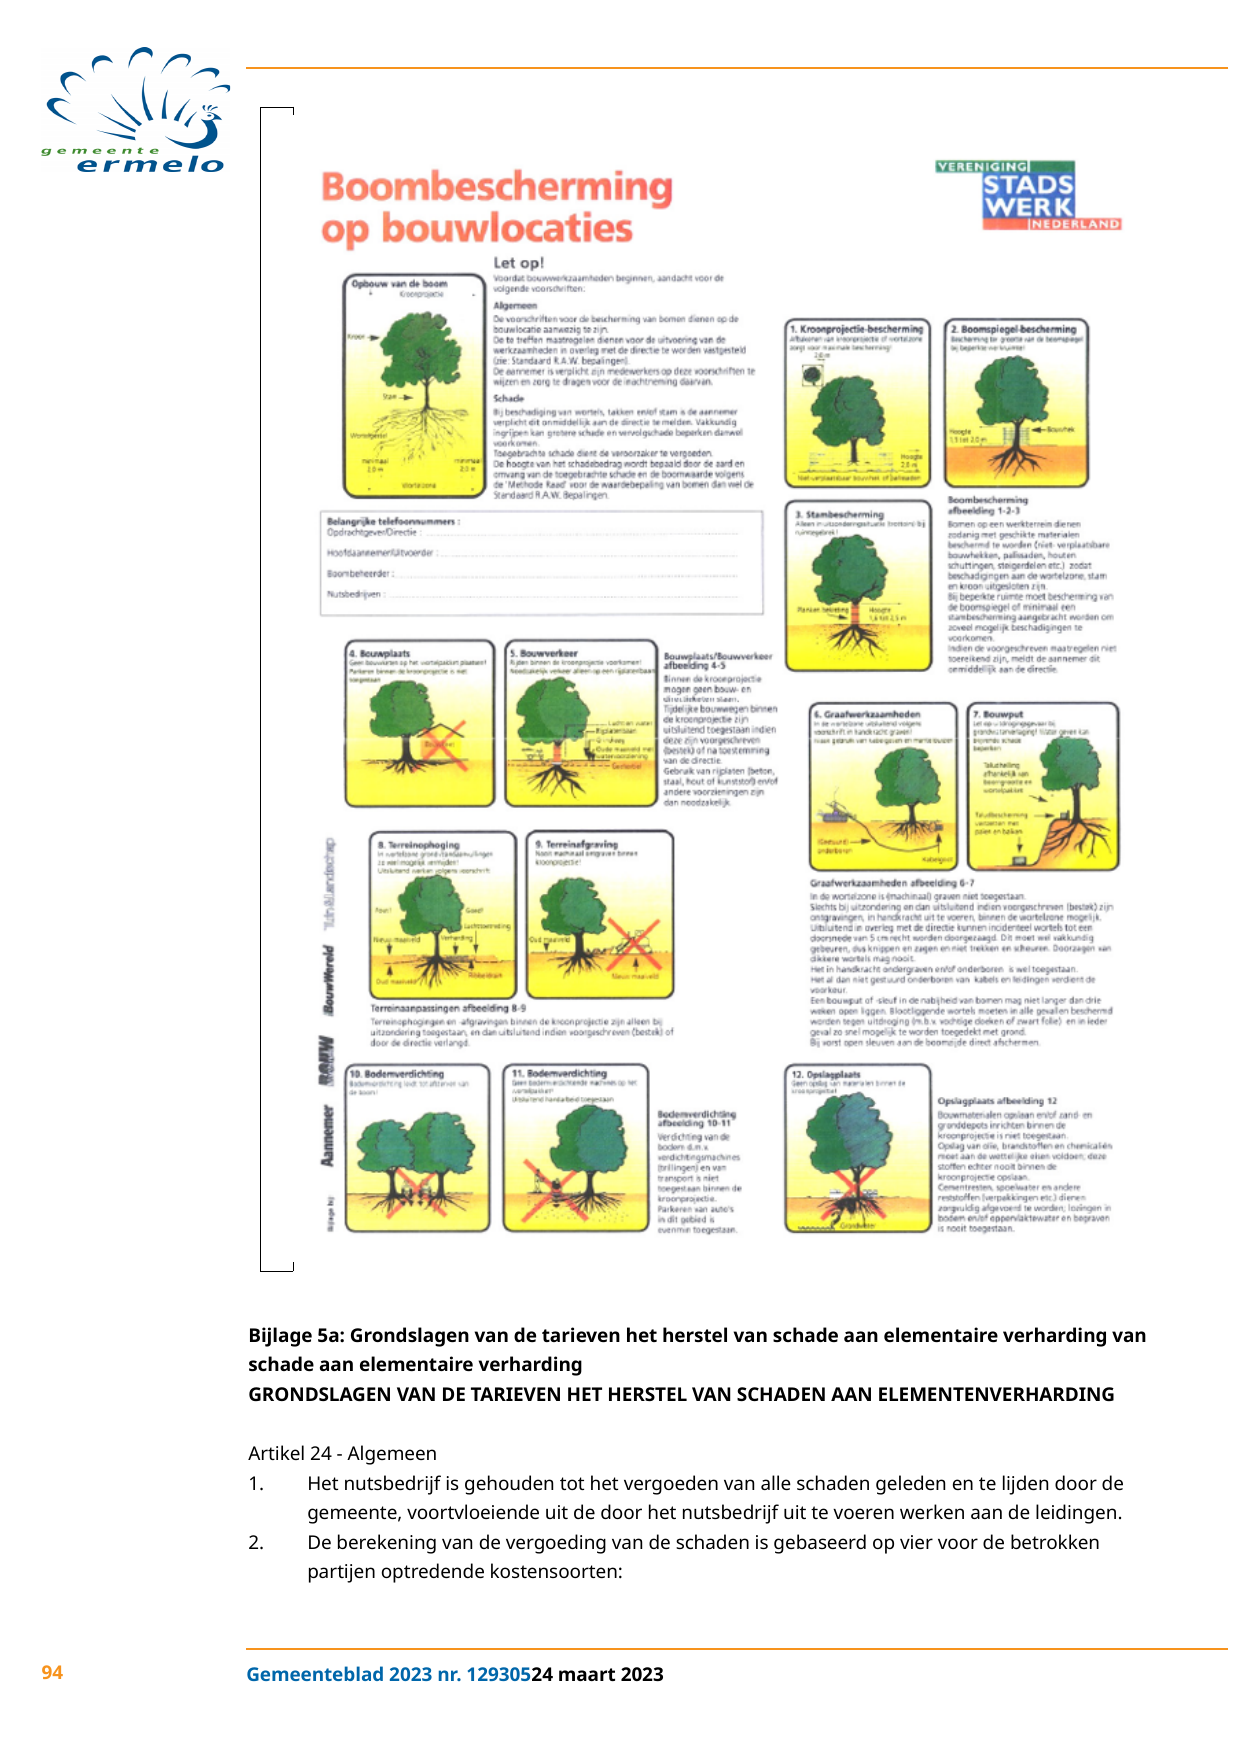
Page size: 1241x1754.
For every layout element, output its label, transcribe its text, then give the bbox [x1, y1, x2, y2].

text GRONDSLAGEN VAN DE TARIEVEN HET HERSTEL VAN SCHADEN AAN ELEMENTENVERHARDING [248, 1381, 1152, 1407]
picture [41, 47, 231, 172]
list De berekening van de vergoeding van de schaden is gebaseerd op vier voor de betrokken partijen optredende kostensoorten: [248, 1529, 1152, 1584]
picture [268, 115, 1173, 1262]
text Artikel 24 - Algemeen [248, 1440, 1152, 1466]
text Bijlage 5a: Grondslagen van de tarieven het herstel van schade aan elementaire verharding van schade aan elementaire verharding [248, 1322, 1152, 1377]
list Het nutsbedrijf is gehouden tot het vergoeden van alle schaden geleden en te lijden door de gemeente, voortvloeiende uit de door het nutsbedrijf uit te voeren werken aan de leidingen. [248, 1470, 1152, 1525]
